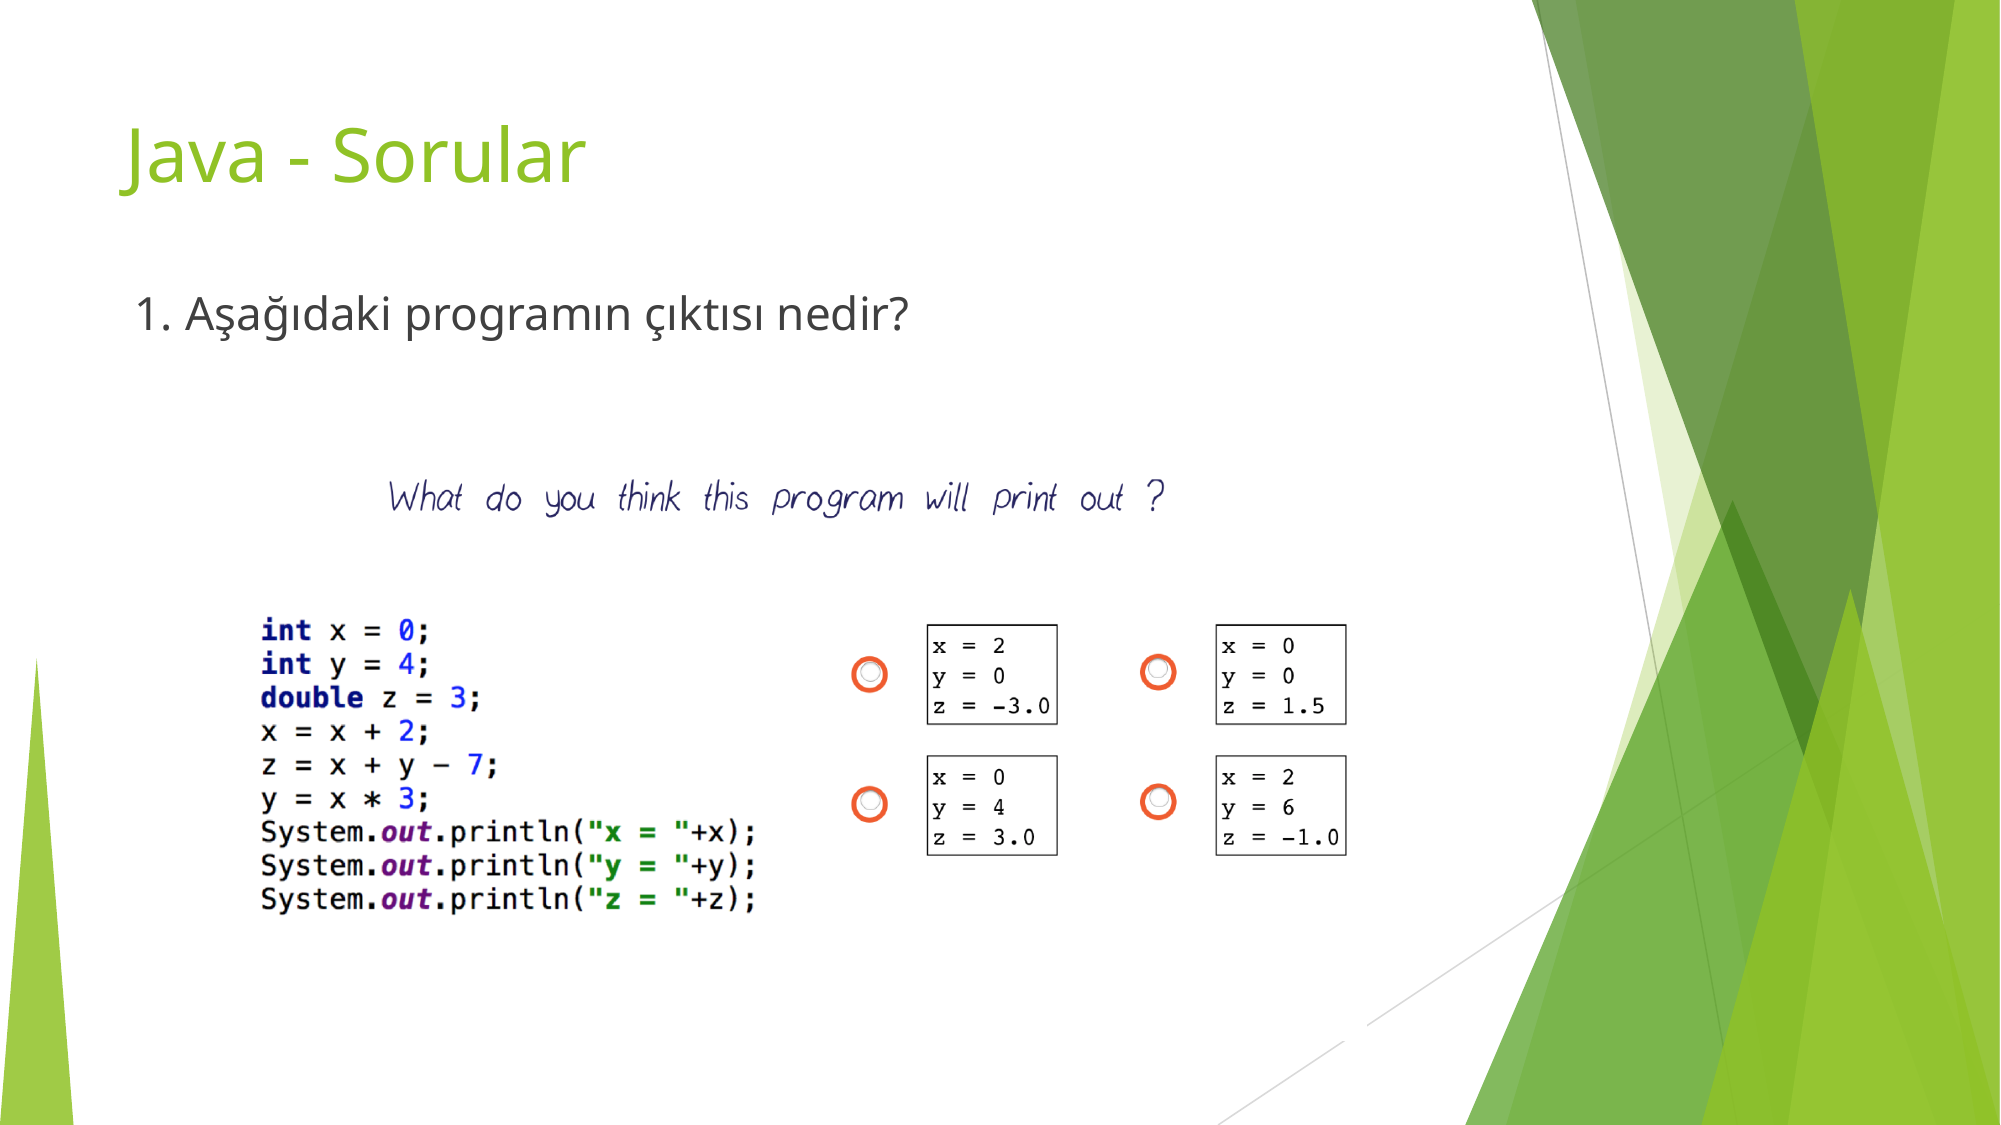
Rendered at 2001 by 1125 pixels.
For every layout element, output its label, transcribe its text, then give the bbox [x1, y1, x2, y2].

list 1. Aşağıdaki programın çıktısı nedir? [120, 277, 1531, 436]
picture [195, 404, 1367, 1042]
title Java - Sorular [111, 99, 1522, 317]
